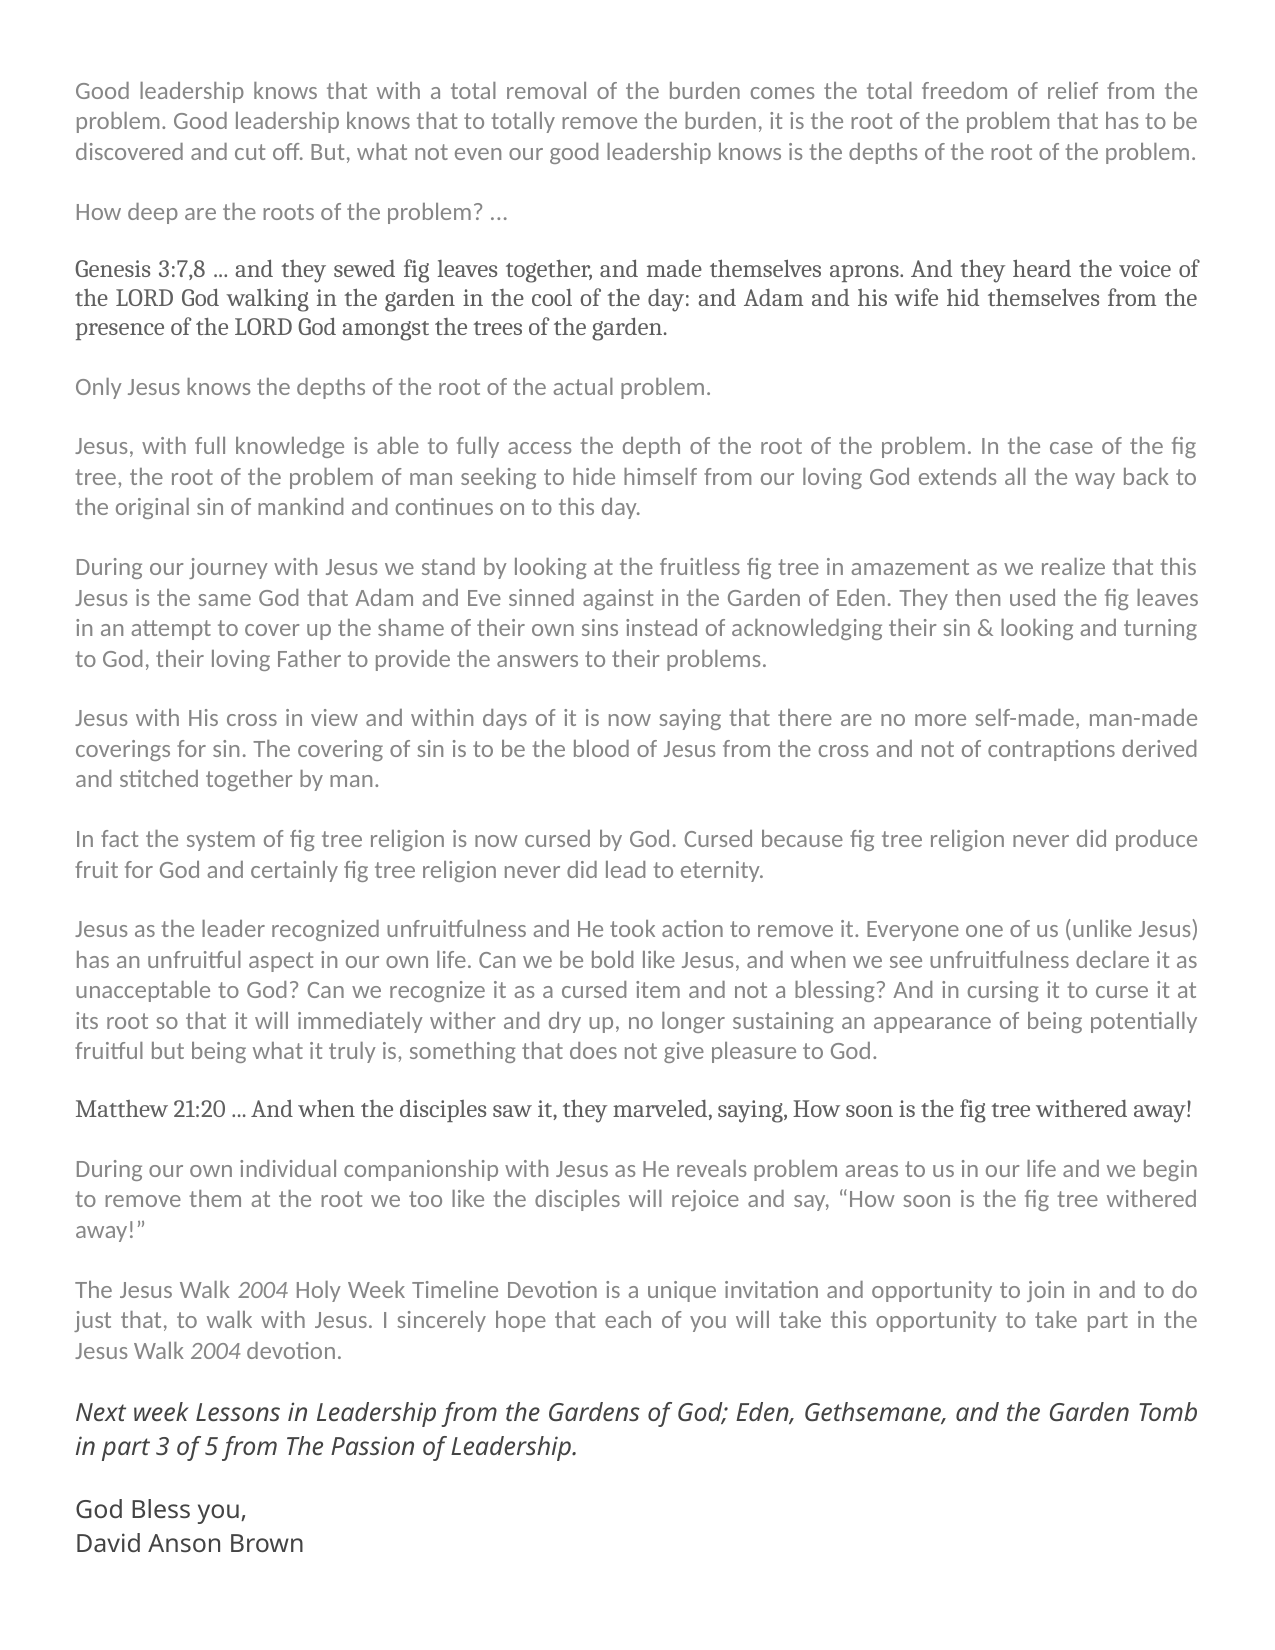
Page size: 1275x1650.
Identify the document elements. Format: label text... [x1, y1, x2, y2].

text Matthew 21:20 ... And when the disciples saw it, they marveled, saying, How soon is the fig tree withered away! [75, 1095, 1200, 1124]
text Jesus as the leader recognized unfruitfulness and He took action to remove it. Everyone one of us (unlike Jesus) has an unfruitful aspect in our own life. Can we be bold like Jesus, and when we see unfruitfulness declare it as unacceptable to God? Can we recognize it as a cursed item and not a blessing? And in cursing it to curse it at its root so that it will immediately wither and dry up, no longer sustaining an appearance of being potentially fruitful but being what it truly is, something that does not give pleasure to God. [75, 913, 1200, 1066]
text How deep are the roots of the problem? ... [75, 196, 1200, 226]
text Only Jesus knows the depths of the root of the actual problem. [75, 371, 1200, 401]
text During our journey with Jesus we stand by looking at the fruitless fig tree in amazement as we realize that this Jesus is the same God that Adam and Eve sinned against in the Garden of Eden. They then used the fig leaves in an attempt to cover up the shame of their own sins instead of acknowledging their sin & looking and turning to God, their loving Father to provide the answers to their problems. [75, 551, 1200, 673]
text The Jesus Walk 2004 Holy Week Timeline Devotion is a unique invitation and opportunity to join in and to do just that, to walk with Jesus. I sincerely hope that each of you will take this opportunity to take part in the Jesus Walk 2004 devotion. [75, 1274, 1200, 1365]
text In fact the system of fig tree religion is now cursed by God. Cursed because fig tree religion never did produce fruit for God and certainly fig tree religion never did lead to eternity. [75, 823, 1200, 884]
text Good leadership knows that with a total removal of the burden comes the total freedom of relief from the problem. Good leadership knows that to totally remove the burden, it is the root of the problem that has to be discovered and cut off. But, what not even our good leadership knows is the depths of the root of the problem. [75, 75, 1200, 167]
text Jesus, with full knowledge is able to fully access the depth of the root of the problem. In the case of the fig tree, the root of the problem of man seeking to hide himself from our loving God extends all the way back to the original sin of mankind and continues on to this day. [75, 431, 1200, 522]
text Genesis 3:7,8 ... and they sewed fig leaves together, and made themselves aprons. And they heard the voice of the LORD God walking in the garden in the cool of the day: and Adam and his wife hid themselves from the presence of the LORD God amongst the trees of the garden. [75, 255, 1200, 342]
text Next week Lessons in Leadership from the Gardens of God; Eden, Gethsemane, and the Garden Tomb in part 3 of 5 from The Passion of Leadership. [75, 1394, 1200, 1463]
text God Bless you, David Anson Brown [75, 1492, 1200, 1560]
text During our own individual companionship with Jesus as He reveals problem areas to us in our life and we begin to remove them at the root we too like the disciples will rejoice and say, “How soon is the fig tree withered away!” [75, 1153, 1200, 1245]
text Jesus with His cross in view and within days of it is now saying that there are no more self-made, man-made coverings for sin. The covering of sin is to be the blood of Jesus from the cross and not of contraptions derived and stitched together by man. [75, 702, 1200, 794]
